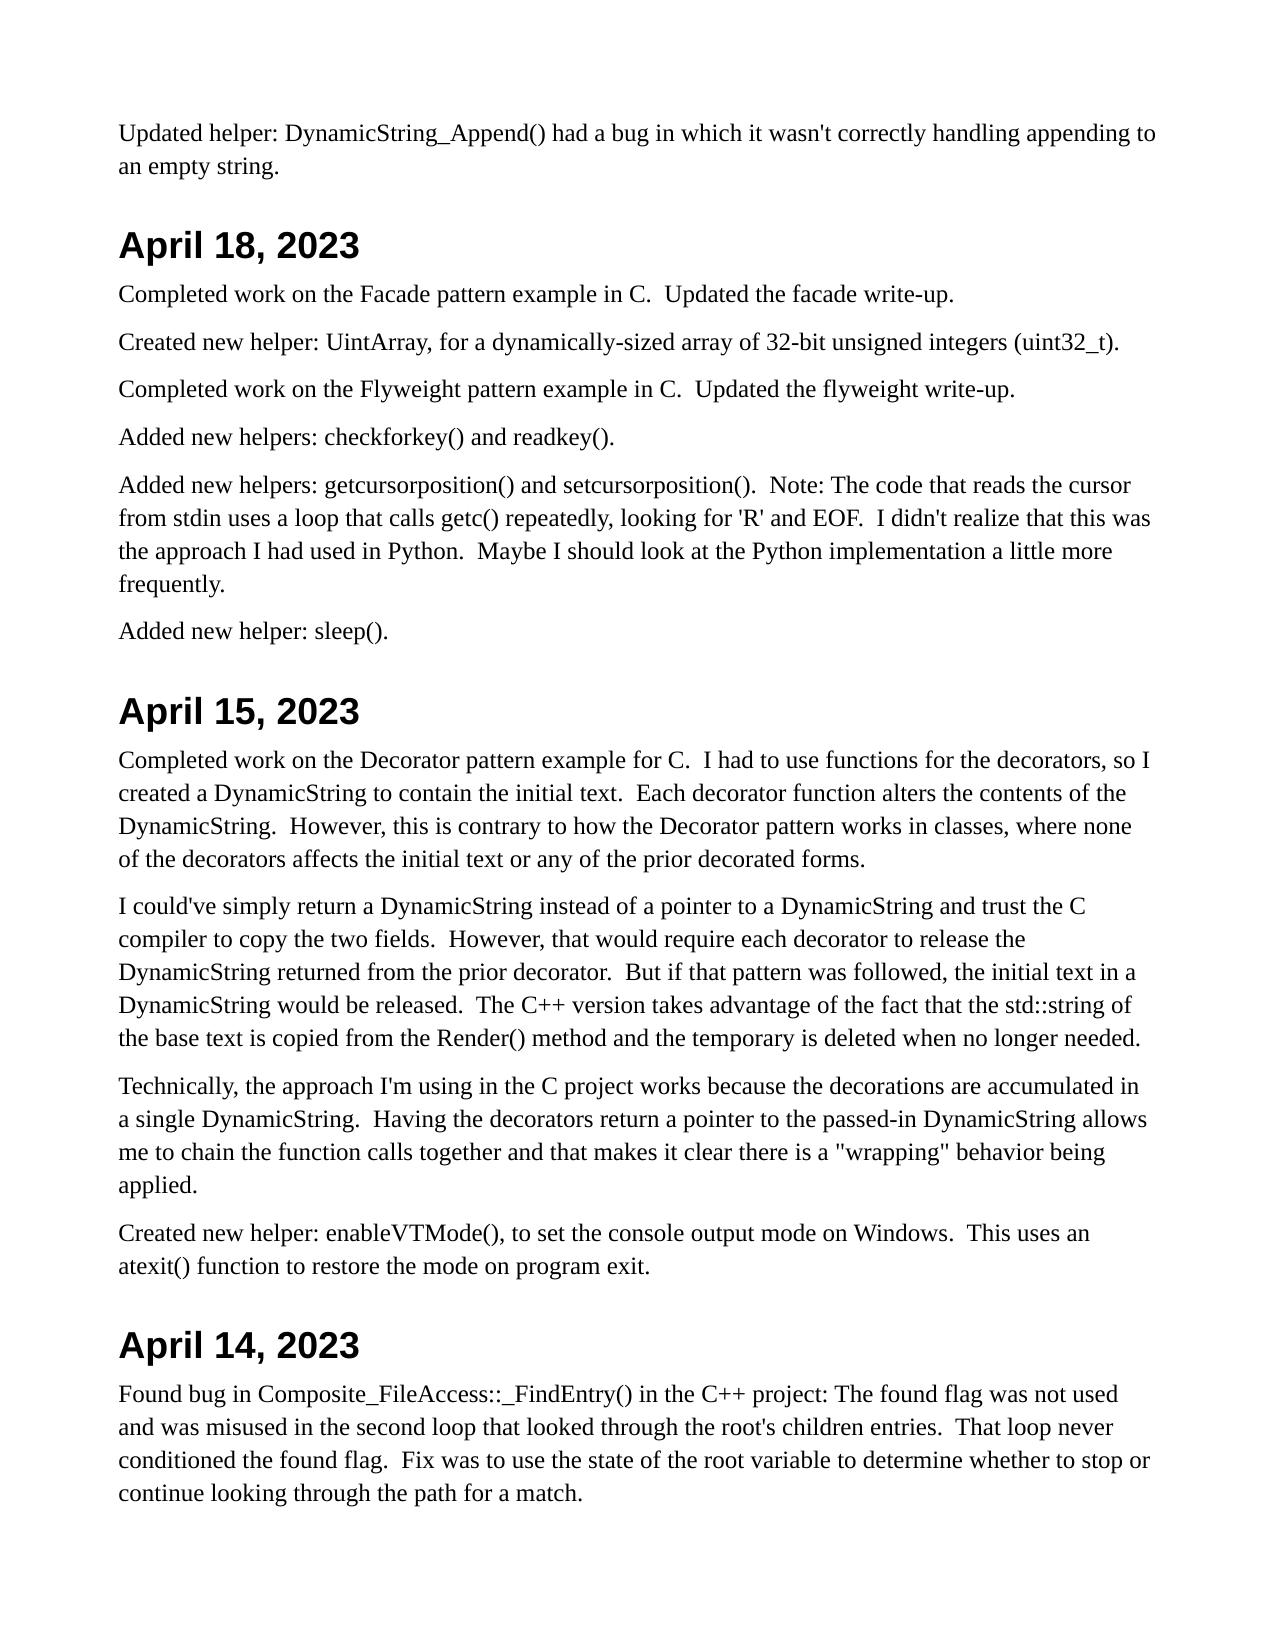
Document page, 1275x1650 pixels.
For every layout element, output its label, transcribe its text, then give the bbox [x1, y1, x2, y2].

text Completed work on the Decorator pattern example for C. I had to use functions for the decorators, so I created a DynamicString to contain the initial text. Each decorator function alters the contents of the DynamicString. However, this is contrary to how the Decorator pattern works in classes, where none of the decorators affects the initial text or any of the prior decorated forms. [118, 745, 1157, 872]
text Added new helpers: checkforkey() and readkey(). [118, 422, 1157, 451]
subtitle April 14, 2023 [118, 1323, 1157, 1366]
subtitle April 15, 2023 [118, 689, 1157, 732]
text Created new helper: UintArray, for a dynamically-sized array of 32-bit unsigned integers (uint32_t). [118, 327, 1157, 356]
text Added new helper: sleep(). [118, 616, 1157, 645]
text Updated helper: DynamicString_Append() had a bug in which it wasn't correctly handling appending to an empty string. [118, 118, 1157, 180]
subtitle April 18, 2023 [118, 224, 1157, 267]
text I could've simply return a DynamicString instead of a pointer to a DynamicString and trust the C compiler to copy the two fields. However, that would require each decorator to release the DynamicString returned from the prior decorator. But if that pattern was followed, the initial text in a DynamicString would be released. The C++ version takes advantage of the fact that the std::string of the base text is copied from the Render() method and the temporary is deleted when no longer needed. [118, 891, 1157, 1052]
text Technically, the approach I'm using in the C project works because the decorations are accumulated in a single DynamicString. Having the decorators return a pointer to the passed-in DynamicString allows me to chain the function calls together and that makes it clear there is a "wrapping" behavior being applied. [118, 1071, 1157, 1199]
text Created new helper: enableVTMode(), to set the console output mode on Windows. This uses an atexit() function to restore the mode on program exit. [118, 1218, 1157, 1279]
text Completed work on the Flyweight pattern example in C. Updated the flyweight write-up. [118, 374, 1157, 403]
text Completed work on the Facade pattern example in C. Updated the facade write-up. [118, 279, 1157, 308]
text Added new helpers: getcursorposition() and setcursorposition(). Note: The code that reads the cursor from stdin uses a loop that calls getc() repeatedly, looking for 'R' and EOF. I didn't realize that this was the approach I had used in Python. Maybe I should look at the Python implementation a little more frequently. [118, 470, 1157, 598]
text Found bug in Composite_FileAccess::_FindEntry() in the C++ project: The found flag was not used and was misused in the second loop that looked through the root's children entries. That loop never conditioned the found flag. Fix was to use the state of the root variable to determine whether to stop or continue looking through the path for a match. [118, 1379, 1157, 1507]
